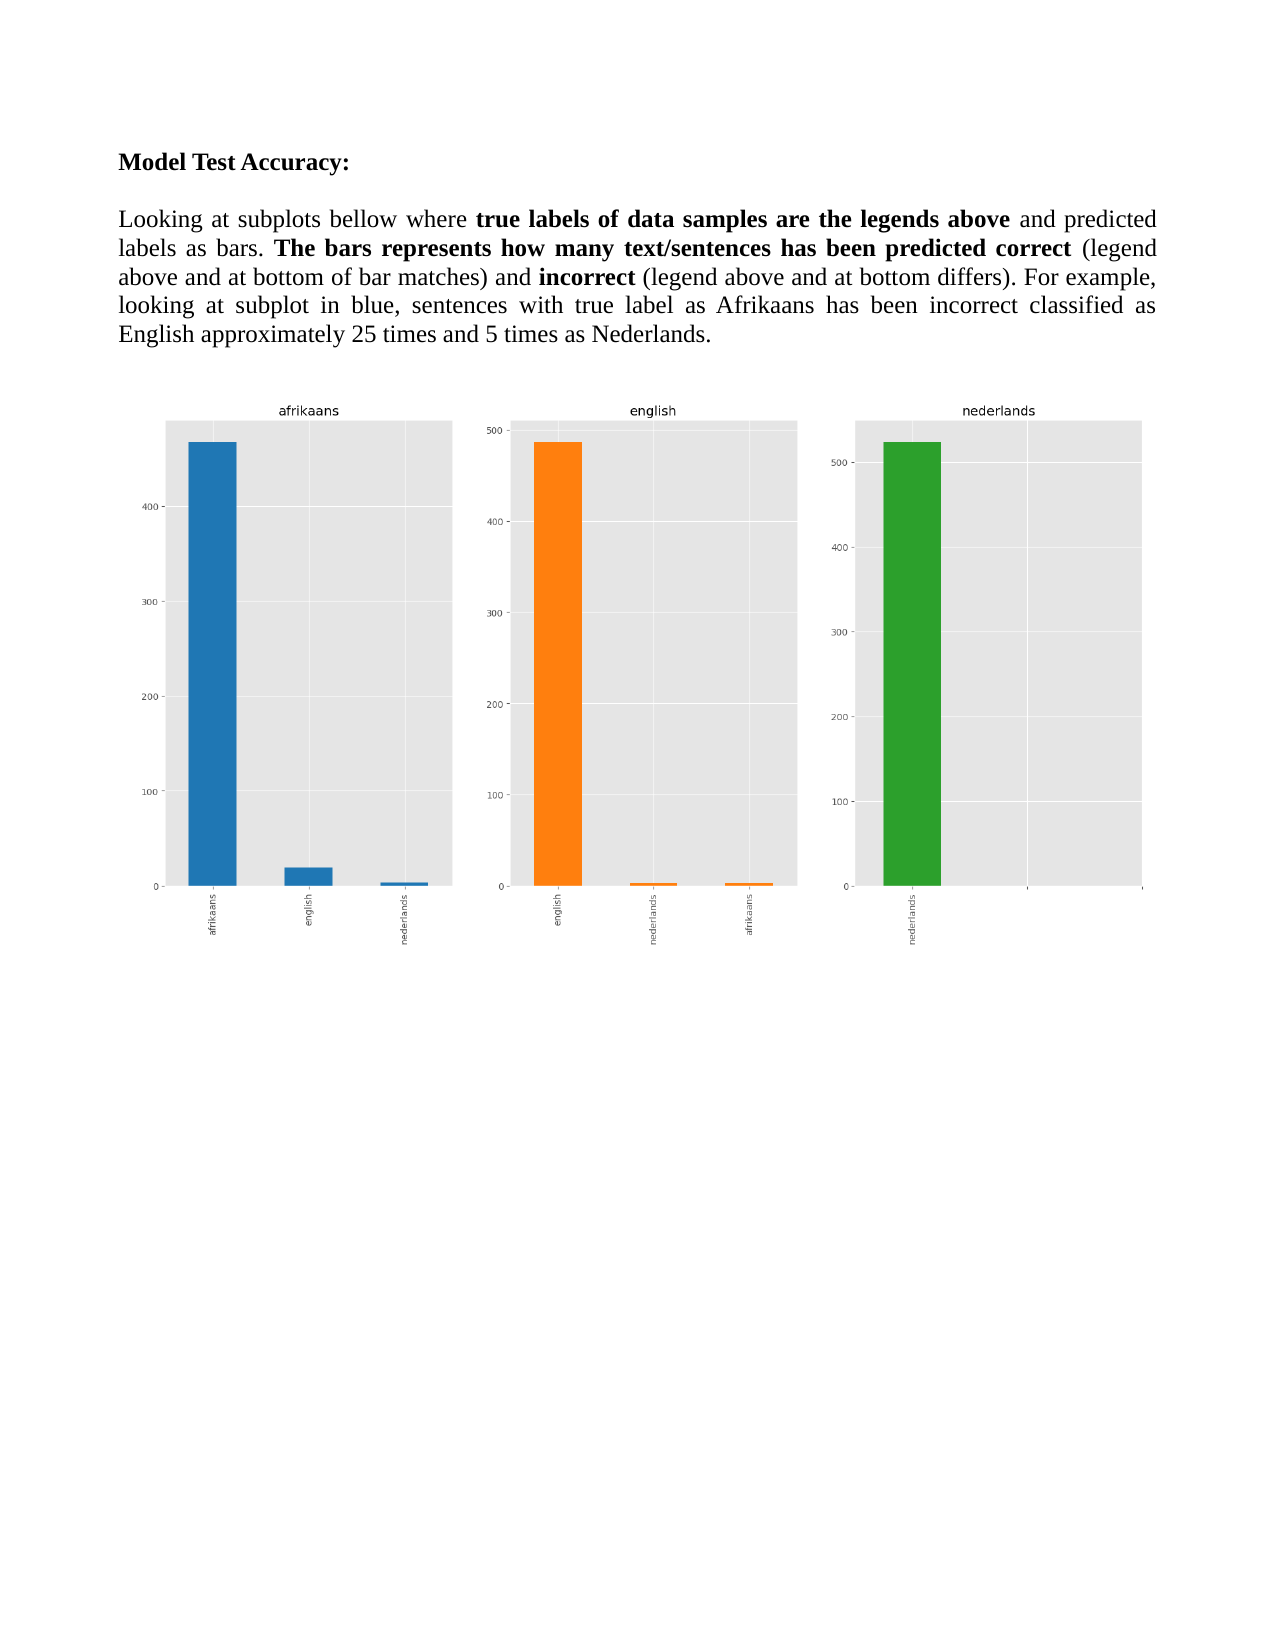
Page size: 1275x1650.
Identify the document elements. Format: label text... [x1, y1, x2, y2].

text Model Test Accuracy: [118, 147, 1157, 176]
text Looking at subplots bellow where true labels of data samples are the legends above and predicted labels as bars. The bars represents how many text/sentences has been predicted correct (legend above and at bottom of bar matches) and incorrect (legend above and at bottom differs). For example, looking at subplot in blue, sentences with true label as Afrikaans has been incorrect classified as English approximately 25 times and 5 times as Nederlands. [118, 204, 1157, 348]
picture [7, 348, 1268, 952]
